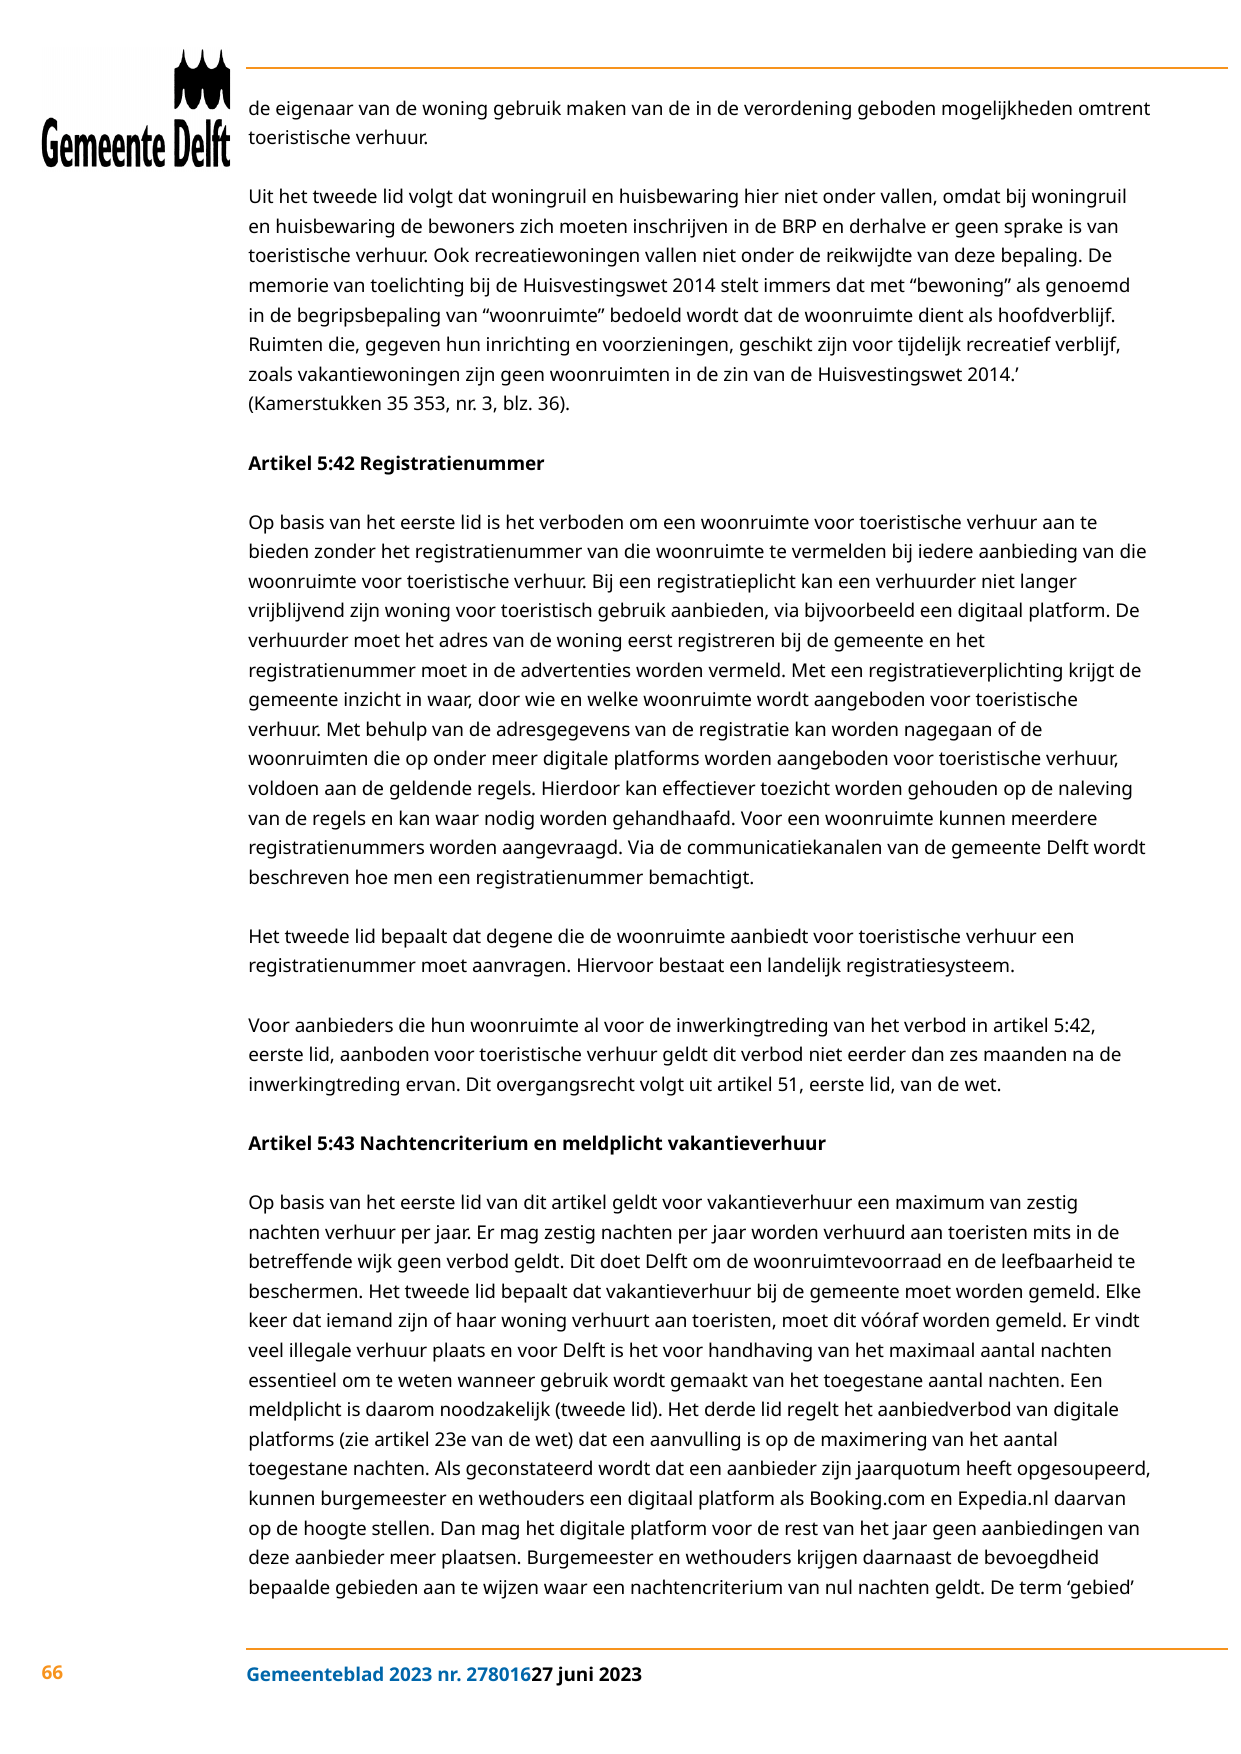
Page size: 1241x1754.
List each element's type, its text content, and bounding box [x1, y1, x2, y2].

text Voor aanbieders die hun woonruimte al voor de inwerkingtreding van het verbod in artikel 5:42, eerste lid, aanboden voor toeristische verhuur geldt dit verbod niet eerder dan zes maanden na de inwerkingtreding ervan. Dit overgangsrecht volgt uit artikel 51, eerste lid, van de wet. [248, 1012, 1152, 1097]
text Artikel 5:42 Registratienummer [248, 450, 1152, 476]
text Uit het tweede lid volgt dat woningruil en huisbewaring hier niet onder vallen, omdat bij woningruil en huisbewaring de bewoners zich moeten inschrijven in de BRP en derhalve er geen sprake is van toeristische verhuur. Ook recreatiewoningen vallen niet onder de reikwijdte van deze bepaling. De memorie van toelichting bij de Huisvestingswet 2014 stelt immers dat met “bewoning” als genoemd in de begripsbepaling van “woonruimte” bedoeld wordt dat de woonruimte dient als hoofdverblijf. Ruimten die, gegeven hun inrichting en voorzieningen, geschikt zijn voor tijdelijk recreatief verblijf, zoals vakantiewoningen zijn geen woonruimten in de zin van de Huisvestingswet 2014.’ (Kamerstukken 35 353, nr. 3, blz. 36). [248, 183, 1152, 416]
text Op basis van het eerste lid is het verboden om een woonruimte voor toeristische verhuur aan te bieden zonder het registratienummer van die woonruimte te vermelden bij iedere aanbieding van die woonruimte voor toeristische verhuur. Bij een registratieplicht kan een verhuurder niet langer vrijblijvend zijn woning voor toeristisch gebruik aanbieden, via bijvoorbeeld een digitaal platform. De verhuurder moet het adres van de woning eerst registreren bij de gemeente en het registratienummer moet in de advertenties worden vermeld. Met een registratieverplichting krijgt de gemeente inzicht in waar, door wie en welke woonruimte wordt aangeboden voor toeristische verhuur. Met behulp van de adresgegevens van de registratie kan worden nagegaan of de woonruimten die op onder meer digitale platforms worden aangeboden voor toeristische verhuur, voldoen aan de geldende regels. Hierdoor kan effectiever toezicht worden gehouden op de naleving van de regels en kan waar nodig worden gehandhaafd. Voor een woonruimte kunnen meerdere registratienummers worden aangevraagd. Via de communicatiekanalen van de gemeente Delft wordt beschreven hoe men een registratienummer bemachtigt. [248, 509, 1152, 890]
text Op basis van het eerste lid van dit artikel geldt voor vakantieverhuur een maximum van zestig nachten verhuur per jaar. Er mag zestig nachten per jaar worden verhuurd aan toeristen mits in de betreffende wijk geen verbod geldt. Dit doet Delft om de woonruimtevoorraad en de leefbaarheid te beschermen. Het tweede lid bepaalt dat vakantieverhuur bij de gemeente moet worden gemeld. Elke keer dat iemand zijn of haar woning verhuurt aan toeristen, moet dit vóóraf worden gemeld. Er vindt veel illegale verhuur plaats en voor Delft is het voor handhaving van het maximaal aantal nachten essentieel om te weten wanneer gebruik wordt gemaakt van het toegestane aantal nachten. Een meldplicht is daarom noodzakelijk (tweede lid). Het derde lid regelt het aanbiedverbod van digitale platforms (zie artikel 23e van de wet) dat een aanvulling is op de maximering van het aantal toegestane nachten. Als geconstateerd wordt dat een aanbieder zijn jaarquotum heeft opgesoupeerd, kunnen burgemeester en wethouders een digitaal platform als Booking.com en Expedia.nl daarvan op de hoogte stellen. Dan mag het digitale platform voor de rest van het jaar geen aanbiedingen van deze aanbieder meer plaatsen. Burgemeester en wethouders krijgen daarnaast de bevoegdheid bepaalde gebieden aan te wijzen waar een nachtencriterium van nul nachten geldt. De term ‘gebied’ [248, 1189, 1152, 1600]
text de eigenaar van de woning gebruik maken van de in de verordening geboden mogelijkheden omtrent toeristische verhuur. [248, 95, 1152, 150]
picture [41, 47, 231, 172]
text Het tweede lid bepaalt dat degene die de woonruimte aanbiedt voor toeristische verhuur een registratienummer moet aanvragen. Hiervoor bestaat een landelijk registratiesysteem. [248, 923, 1152, 978]
text Artikel 5:43 Nachtencriterium en meldplicht vakantieverhuur [248, 1130, 1152, 1156]
